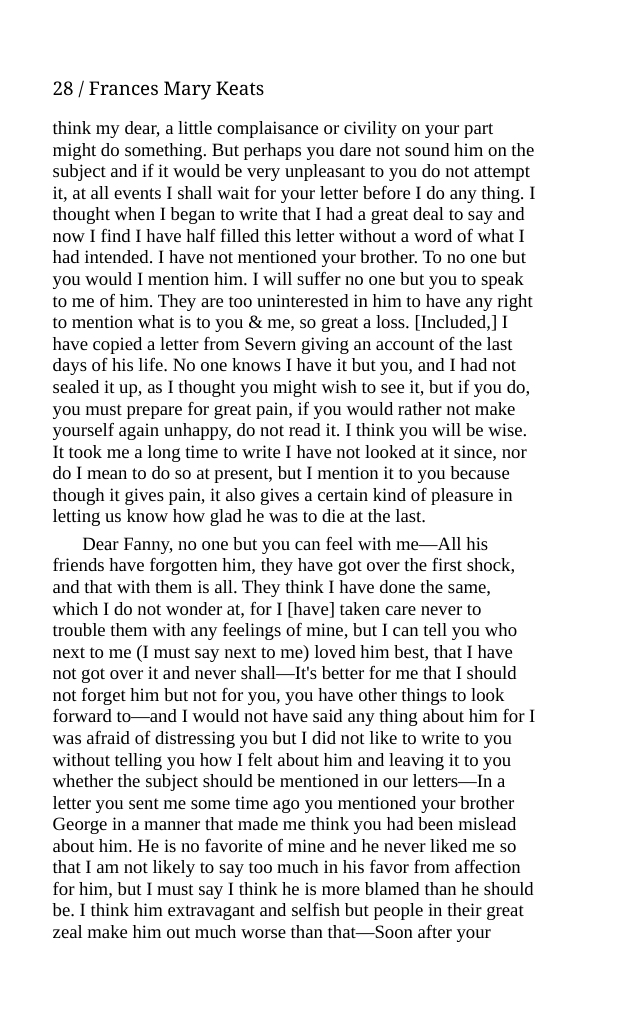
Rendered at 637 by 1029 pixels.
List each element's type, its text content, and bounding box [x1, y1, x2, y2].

text think my dear, a little complaisance or civility on your part might do something. But perhaps you dare not sound him on the subject and if it would be very unpleasant to you do not attempt it, at all events I shall wait for your letter before I do any thing. I thought when I began to write that I had a great deal to say and now I find I have half filled this letter without a word of what I had intended. I have not mentioned your brother. To no one but you would I mention him. I will suffer no one but you to speak to me of him. They are too uninterested in him to have any right to mention what is to you & me, so great a loss. [Included,] I have copied a letter from Severn giving an account of the last days of his life. No one knows I have it but you, and I had not sealed it up, as I thought you might wish to see it, but if you do, you must prepare for great pain, if you would rather not make yourself again unhappy, do not read it. I think you will be wise. It took me a long time to write I have not looked at it since, nor do I mean to do so at present, but I mention it to you because though it gives pain, it also gives a certain kind of pleasure in letting us know how glad he was to die at the last. [52, 117, 538, 527]
text Dear Fanny, no one but you can feel with me—All his friends have forgotten him, they have got over the first shock, and that with them is all. They think I have done the same, which I do not wonder at, for I [have] taken care never to trouble them with any feelings of mine, but I can tell you who next to me (I must say next to me) loved him best, that I have not got over it and never shall—It's better for me that I should not forget him but not for you, you have other things to look forward to—and I would not have said any thing about him for I was afraid of distressing you but I did not like to write to you without telling you how I felt about him and leaving it to you whether the subject should be mentioned in our letters—In a letter you sent me some time ago you mentioned your brother George in a manner that made me think you had been mislead about him. He is no favorite of mine and he never liked me so that I am not likely to say too much in his favor from affection for him, but I must say I think he is more blamed than he should be. I think him extravagant and selfish but people in their great zeal make him out much worse than that—Soon after your [52, 533, 538, 942]
